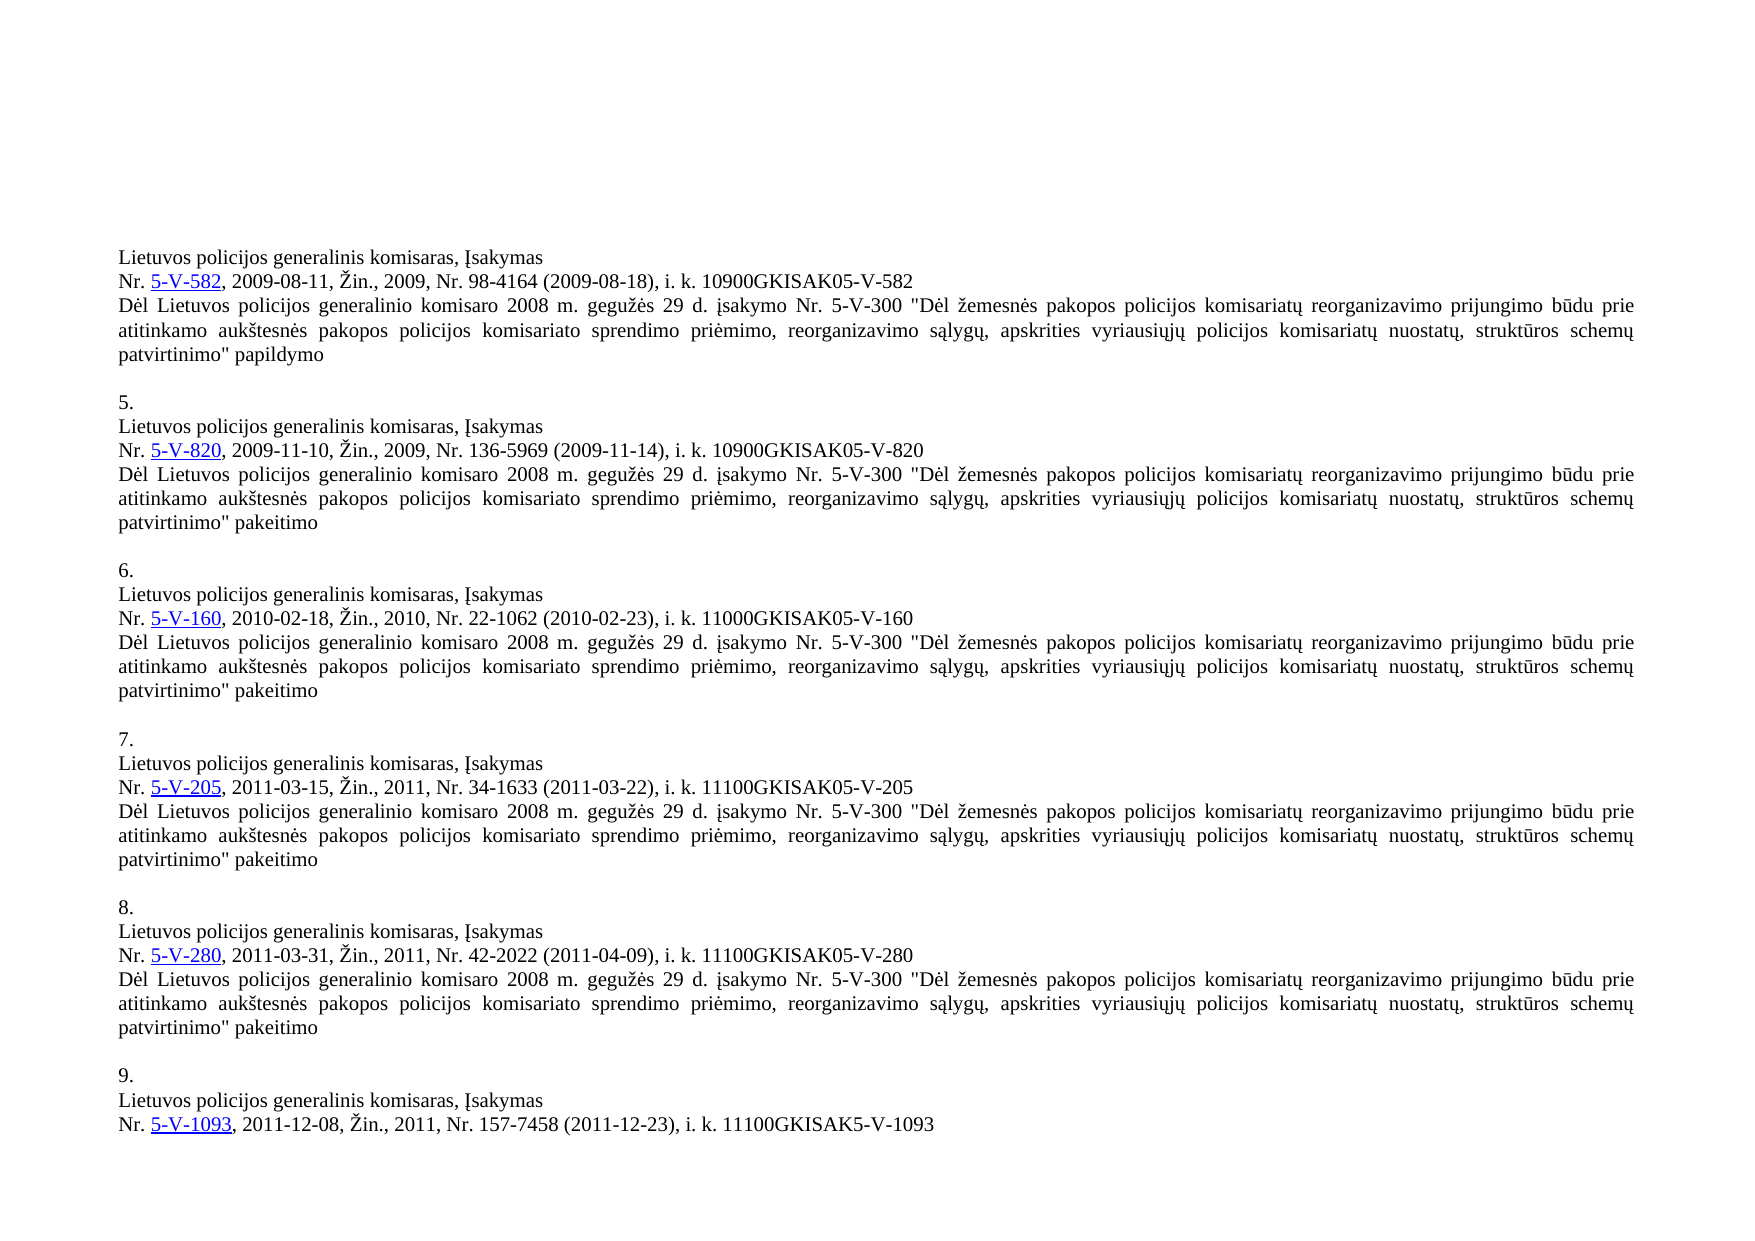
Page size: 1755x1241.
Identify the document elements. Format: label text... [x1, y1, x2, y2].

text 8. [118, 895, 1636, 919]
text 9. [118, 1063, 1636, 1087]
text Nr. 5-V-160, 2010-02-18, Žin., 2010, Nr. 22-1062 (2010-02-23), i. k. 11000GKISAK05-V-160 [118, 606, 1636, 630]
text 7. [118, 727, 1636, 751]
text 5. [118, 390, 1636, 414]
text Lietuvos policijos generalinis komisaras, Įsakymas [118, 919, 1636, 943]
text Lietuvos policijos generalinis komisaras, Įsakymas [118, 1087, 1636, 1112]
text Lietuvos policijos generalinis komisaras, Įsakymas [118, 414, 1636, 438]
text Dėl Lietuvos policijos generalinio komisaro 2008 m. gegužės 29 d. įsakymo Nr. 5-V-300 "Dėl žemesnės pakopos policijos komisariatų reorganizavimo prijungimo būdu prie atitinkamo aukštesnės pakopos policijos komisariato sprendimo priėmimo, reorganizavimo sąlygų, apskrities vyriausiųjų policijos komisariatų nuostatų, struktūros schemų patvirtinimo" pakeitimo [118, 630, 1636, 702]
text Nr. 5-V-1093, 2011-12-08, Žin., 2011, Nr. 157-7458 (2011-12-23), i. k. 11100GKISAK5-V-1093 [118, 1112, 1636, 1136]
text Nr. 5-V-582, 2009-08-11, Žin., 2009, Nr. 98-4164 (2009-08-18), i. k. 10900GKISAK05-V-582 [118, 269, 1636, 293]
text Lietuvos policijos generalinis komisaras, Įsakymas [118, 582, 1636, 606]
text Nr. 5-V-280, 2011-03-31, Žin., 2011, Nr. 42-2022 (2011-04-09), i. k. 11100GKISAK05-V-280 [118, 943, 1636, 967]
text Nr. 5-V-205, 2011-03-15, Žin., 2011, Nr. 34-1633 (2011-03-22), i. k. 11100GKISAK05-V-205 [118, 775, 1636, 799]
text Dėl Lietuvos policijos generalinio komisaro 2008 m. gegužės 29 d. įsakymo Nr. 5-V-300 "Dėl žemesnės pakopos policijos komisariatų reorganizavimo prijungimo būdu prie atitinkamo aukštesnės pakopos policijos komisariato sprendimo priėmimo, reorganizavimo sąlygų, apskrities vyriausiųjų policijos komisariatų nuostatų, struktūros schemų patvirtinimo" pakeitimo [118, 462, 1636, 534]
text Nr. 5-V-820, 2009-11-10, Žin., 2009, Nr. 136-5969 (2009-11-14), i. k. 10900GKISAK05-V-820 [118, 438, 1636, 462]
text Dėl Lietuvos policijos generalinio komisaro 2008 m. gegužės 29 d. įsakymo Nr. 5-V-300 "Dėl žemesnės pakopos policijos komisariatų reorganizavimo prijungimo būdu prie atitinkamo aukštesnės pakopos policijos komisariato sprendimo priėmimo, reorganizavimo sąlygų, apskrities vyriausiųjų policijos komisariatų nuostatų, struktūros schemų patvirtinimo" pakeitimo [118, 967, 1636, 1039]
text Lietuvos policijos generalinis komisaras, Įsakymas [118, 245, 1636, 269]
text Lietuvos policijos generalinis komisaras, Įsakymas [118, 751, 1636, 775]
text Dėl Lietuvos policijos generalinio komisaro 2008 m. gegužės 29 d. įsakymo Nr. 5-V-300 "Dėl žemesnės pakopos policijos komisariatų reorganizavimo prijungimo būdu prie atitinkamo aukštesnės pakopos policijos komisariato sprendimo priėmimo, reorganizavimo sąlygų, apskrities vyriausiųjų policijos komisariatų nuostatų, struktūros schemų patvirtinimo" papildymo [118, 293, 1636, 366]
text 6. [118, 558, 1636, 582]
text Dėl Lietuvos policijos generalinio komisaro 2008 m. gegužės 29 d. įsakymo Nr. 5-V-300 "Dėl žemesnės pakopos policijos komisariatų reorganizavimo prijungimo būdu prie atitinkamo aukštesnės pakopos policijos komisariato sprendimo priėmimo, reorganizavimo sąlygų, apskrities vyriausiųjų policijos komisariatų nuostatų, struktūros schemų patvirtinimo" pakeitimo [118, 799, 1636, 871]
